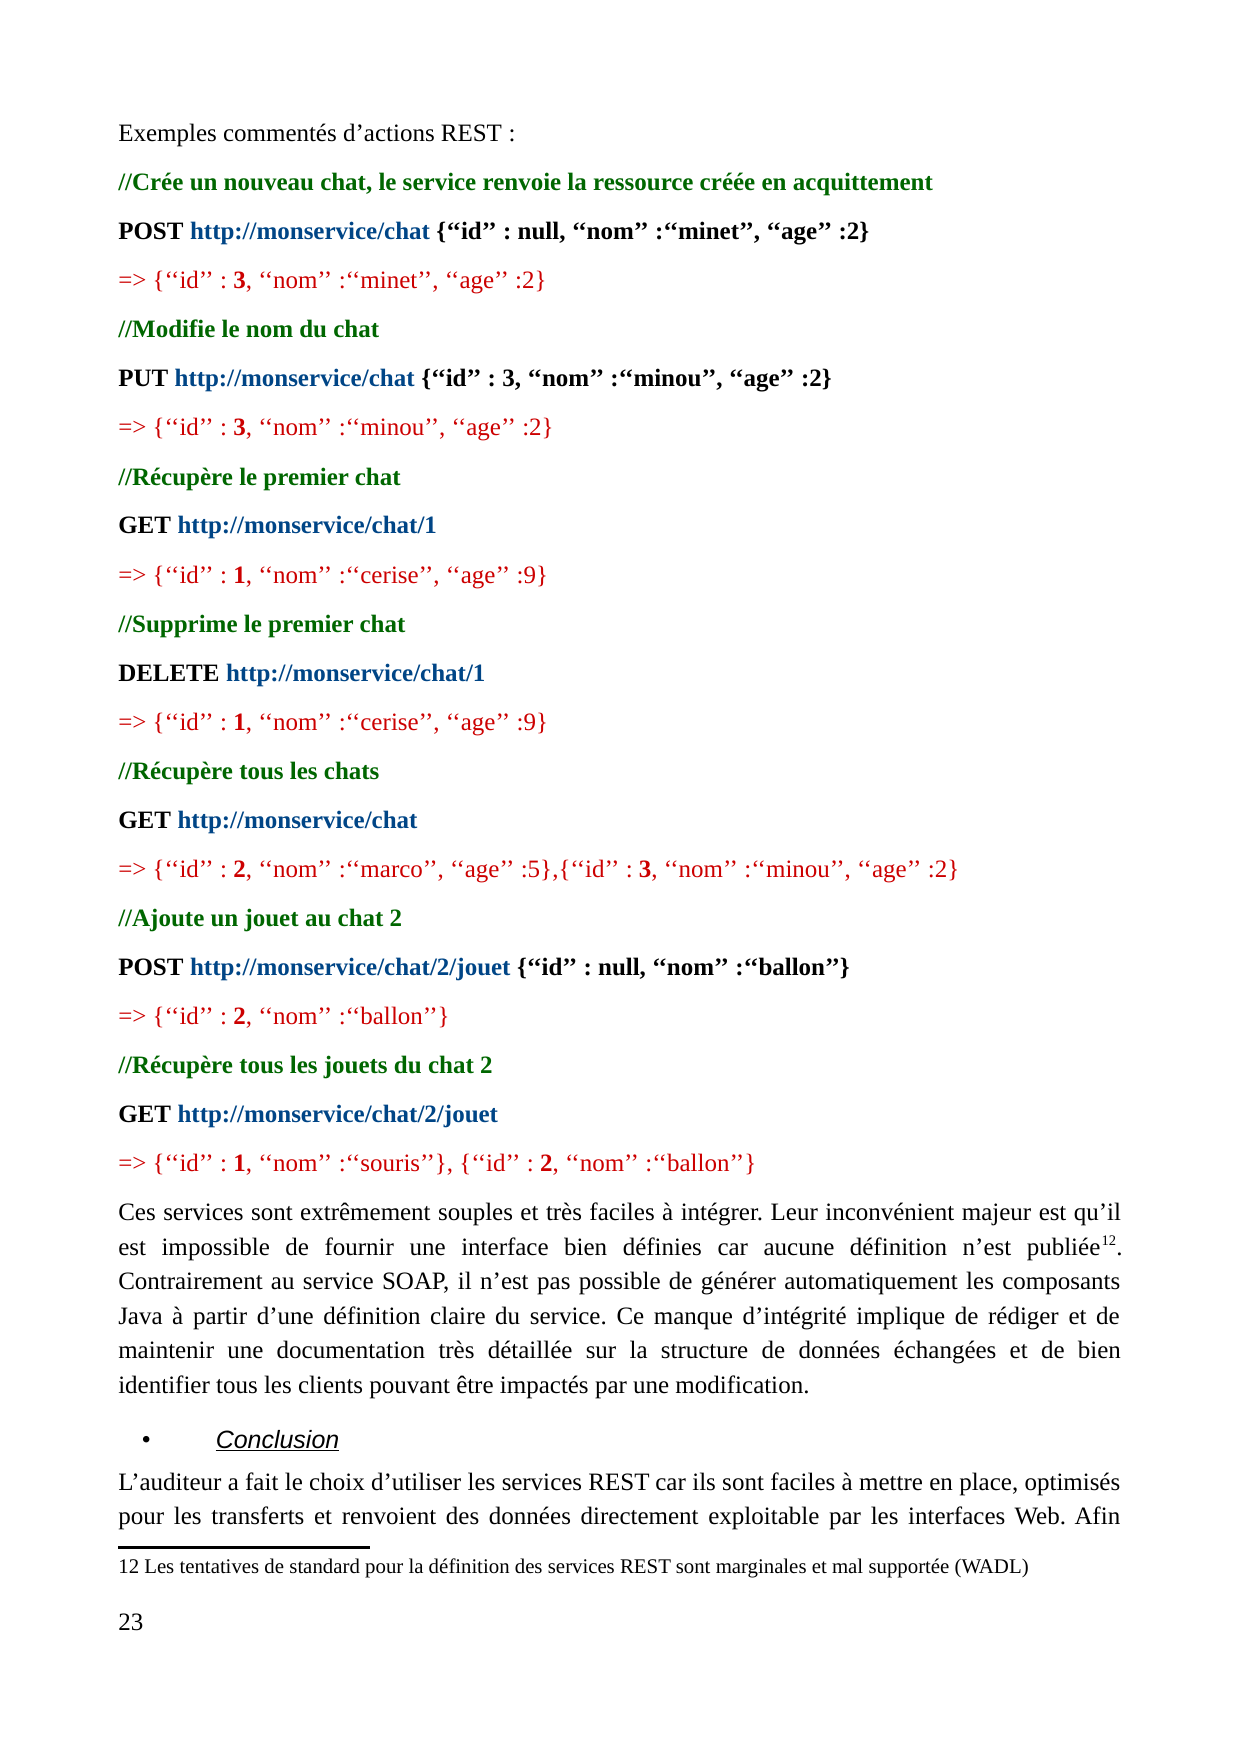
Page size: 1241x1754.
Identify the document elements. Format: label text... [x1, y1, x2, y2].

text //Modifie le nom du chat [118, 314, 1122, 343]
subtitle Conclusion [142, 1425, 1122, 1454]
text => {‘‘id’’ : 3, ‘‘nom’’ :‘‘minou’’, ‘‘age’’ :2} [118, 412, 1122, 441]
text => {‘‘id’’ : 1, ‘‘nom’’ :‘‘cerise’’, ‘‘age’’ :9} [118, 560, 1122, 588]
text GET http://monservice/chat/1 [118, 511, 1122, 539]
text //Supprime le premier chat [118, 609, 1122, 637]
text //Récupère le premier chat [118, 462, 1122, 490]
text PUT http://monservice/chat {‘‘id’’ : 3, ‘‘nom’’ :‘‘minou’’, ‘‘age’’ :2} [118, 363, 1122, 392]
text //Ajoute un jouet au chat 2 [118, 903, 1122, 932]
text //Crée un nouveau chat, le service renvoie la ressource créée en acquittement [118, 167, 1122, 196]
text //Récupère tous les chats [118, 756, 1122, 785]
text //Récupère tous les jouets du chat 2 [118, 1050, 1122, 1079]
text => {‘‘id’’ : 2, ‘‘nom’’ :‘‘marco’’, ‘‘age’’ :5},{‘‘id’’ : 3, ‘‘nom’’ :‘‘minou’’, ‘‘age’’ :2} [118, 854, 1122, 883]
text L’auditeur a fait le choix d’utiliser les services REST car ils sont faciles à mettre en place, optimisés pour les transferts et renvoient des données directement exploitable par les interfaces Web. Afin [118, 1467, 1122, 1530]
text POST http://monservice/chat/2/jouet {‘‘id’’ : null, ‘‘nom’’ :‘‘ballon’’} [118, 952, 1122, 981]
text POST http://monservice/chat {‘‘id’’ : null, ‘‘nom’’ :‘‘minet’’, ‘‘age’’ :2} [118, 216, 1122, 245]
text => {‘‘id’’ : 2, ‘‘nom’’ :‘‘ballon’’} [118, 1001, 1122, 1030]
text Exemples commentés d’actions REST : [118, 118, 1122, 147]
text Les tentatives de standard pour la définition des services REST sont marginales et mal supportée (WADL) [118, 1553, 1122, 1578]
text => {‘‘id’’ : 1, ‘‘nom’’ :‘‘cerise’’, ‘‘age’’ :9} [118, 707, 1122, 736]
text => {‘‘id’’ : 3, ‘‘nom’’ :‘‘minet’’, ‘‘age’’ :2} [118, 265, 1122, 294]
text DELETE http://monservice/chat/1 [118, 658, 1122, 687]
text GET http://monservice/chat [118, 805, 1122, 834]
text GET http://monservice/chat/2/jouet [118, 1099, 1122, 1128]
text => {‘‘id’’ : 1, ‘‘nom’’ :‘‘souris’’}, {‘‘id’’ : 2, ‘‘nom’’ :‘‘ballon’’} [118, 1148, 1122, 1177]
text Ces services sont extrêmement souples et très faciles à intégrer. Leur inconvénient majeur est qu’il est impossible de fournir une interface bien définies car aucune définition n’est publiée. Contrairement au service SOAP, il n’est pas possible de générer automatiquement les composants Java à partir d’une définition claire du service. Ce manque d’intégrité implique de rédiger et de maintenir une documentation très détaillée sur la structure de données échangées et de bien identifier tous les clients pouvant être impactés par une modification. [118, 1197, 1122, 1399]
